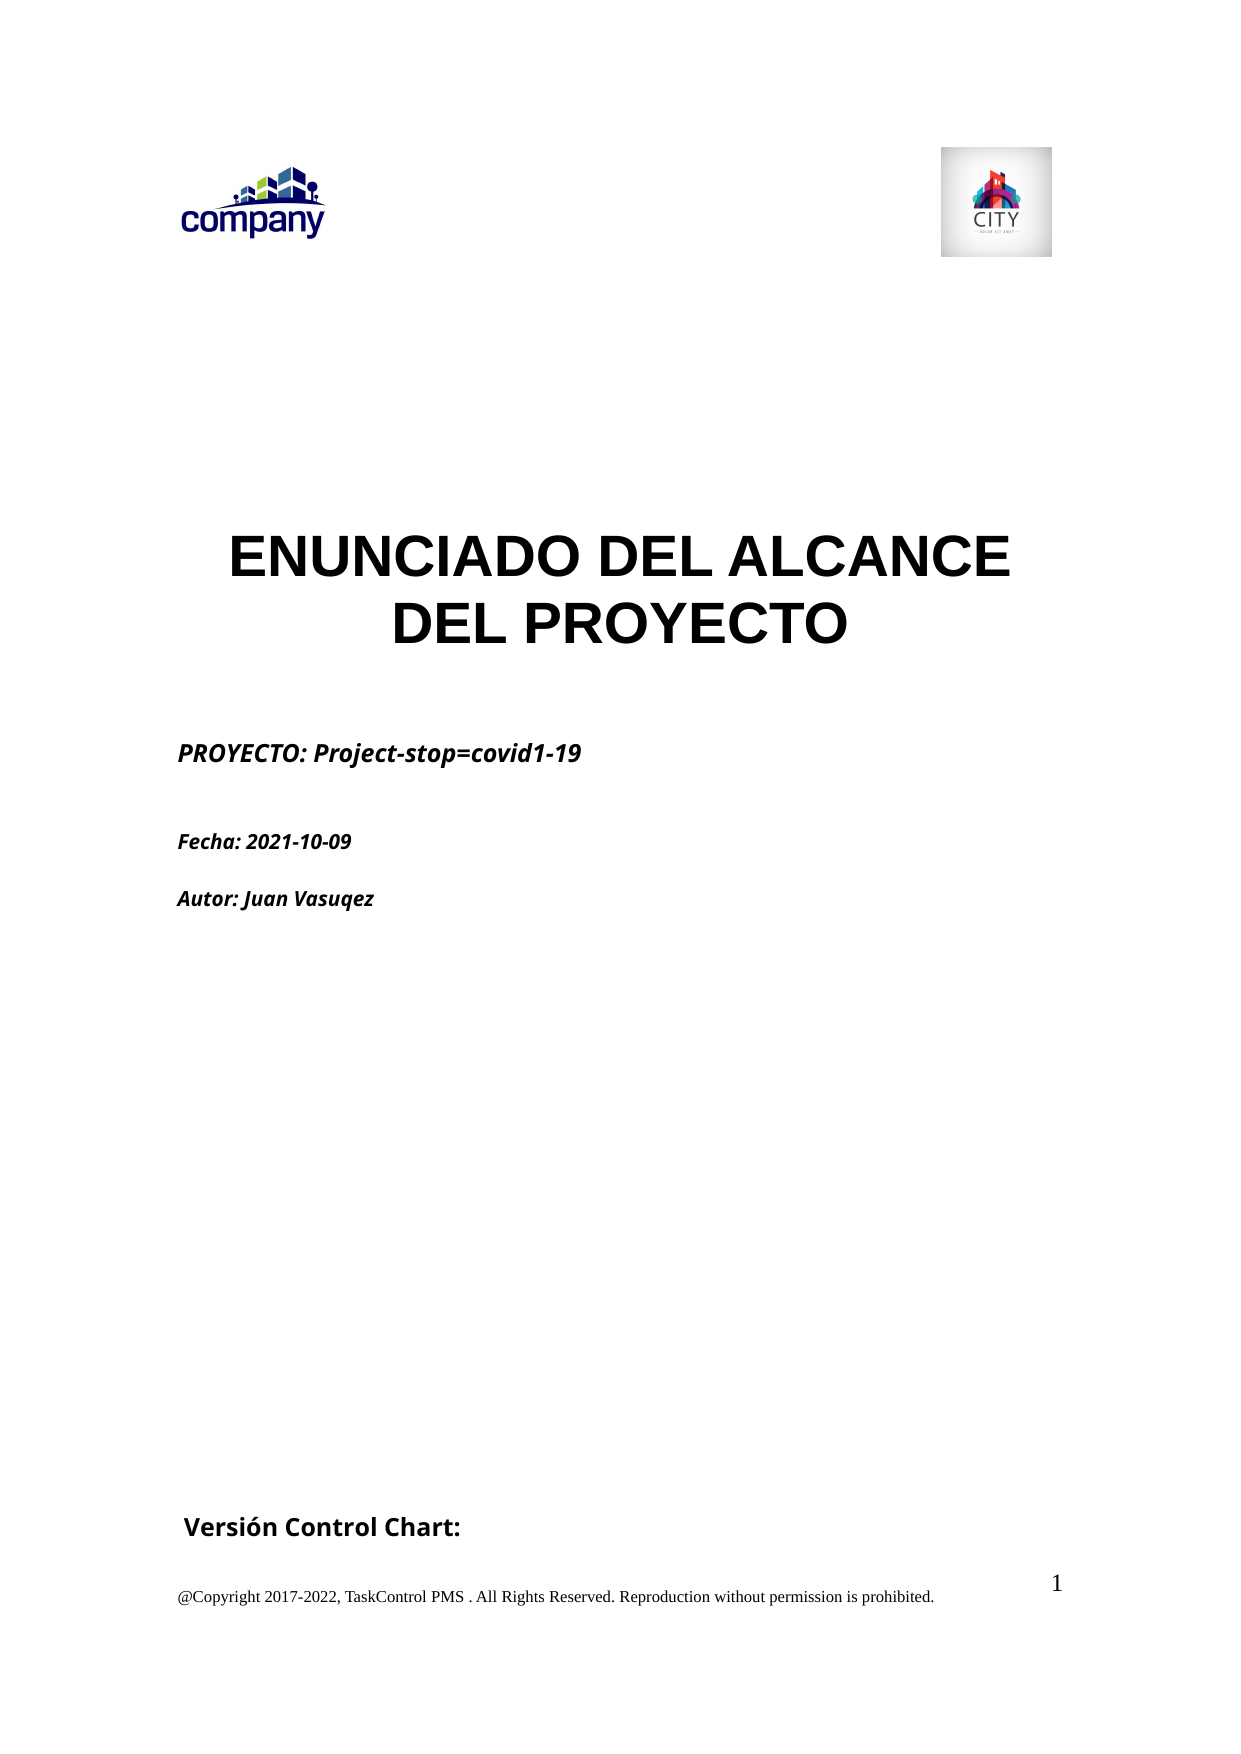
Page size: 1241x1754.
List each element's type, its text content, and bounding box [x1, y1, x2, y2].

picture [941, 147, 1052, 257]
subtitle PROYECTO: Project-stop=covid1-19 [177, 735, 1063, 769]
text Fecha: 2021-10-09 [177, 827, 1063, 856]
subtitle Versión Control Chart: [177, 1509, 1063, 1543]
text ENUNCIADO DEL ALCANCE DEL PROYECTO [177, 521, 1063, 655]
text Autor: Juan Vasuqez [177, 856, 1063, 913]
picture [177, 147, 334, 257]
